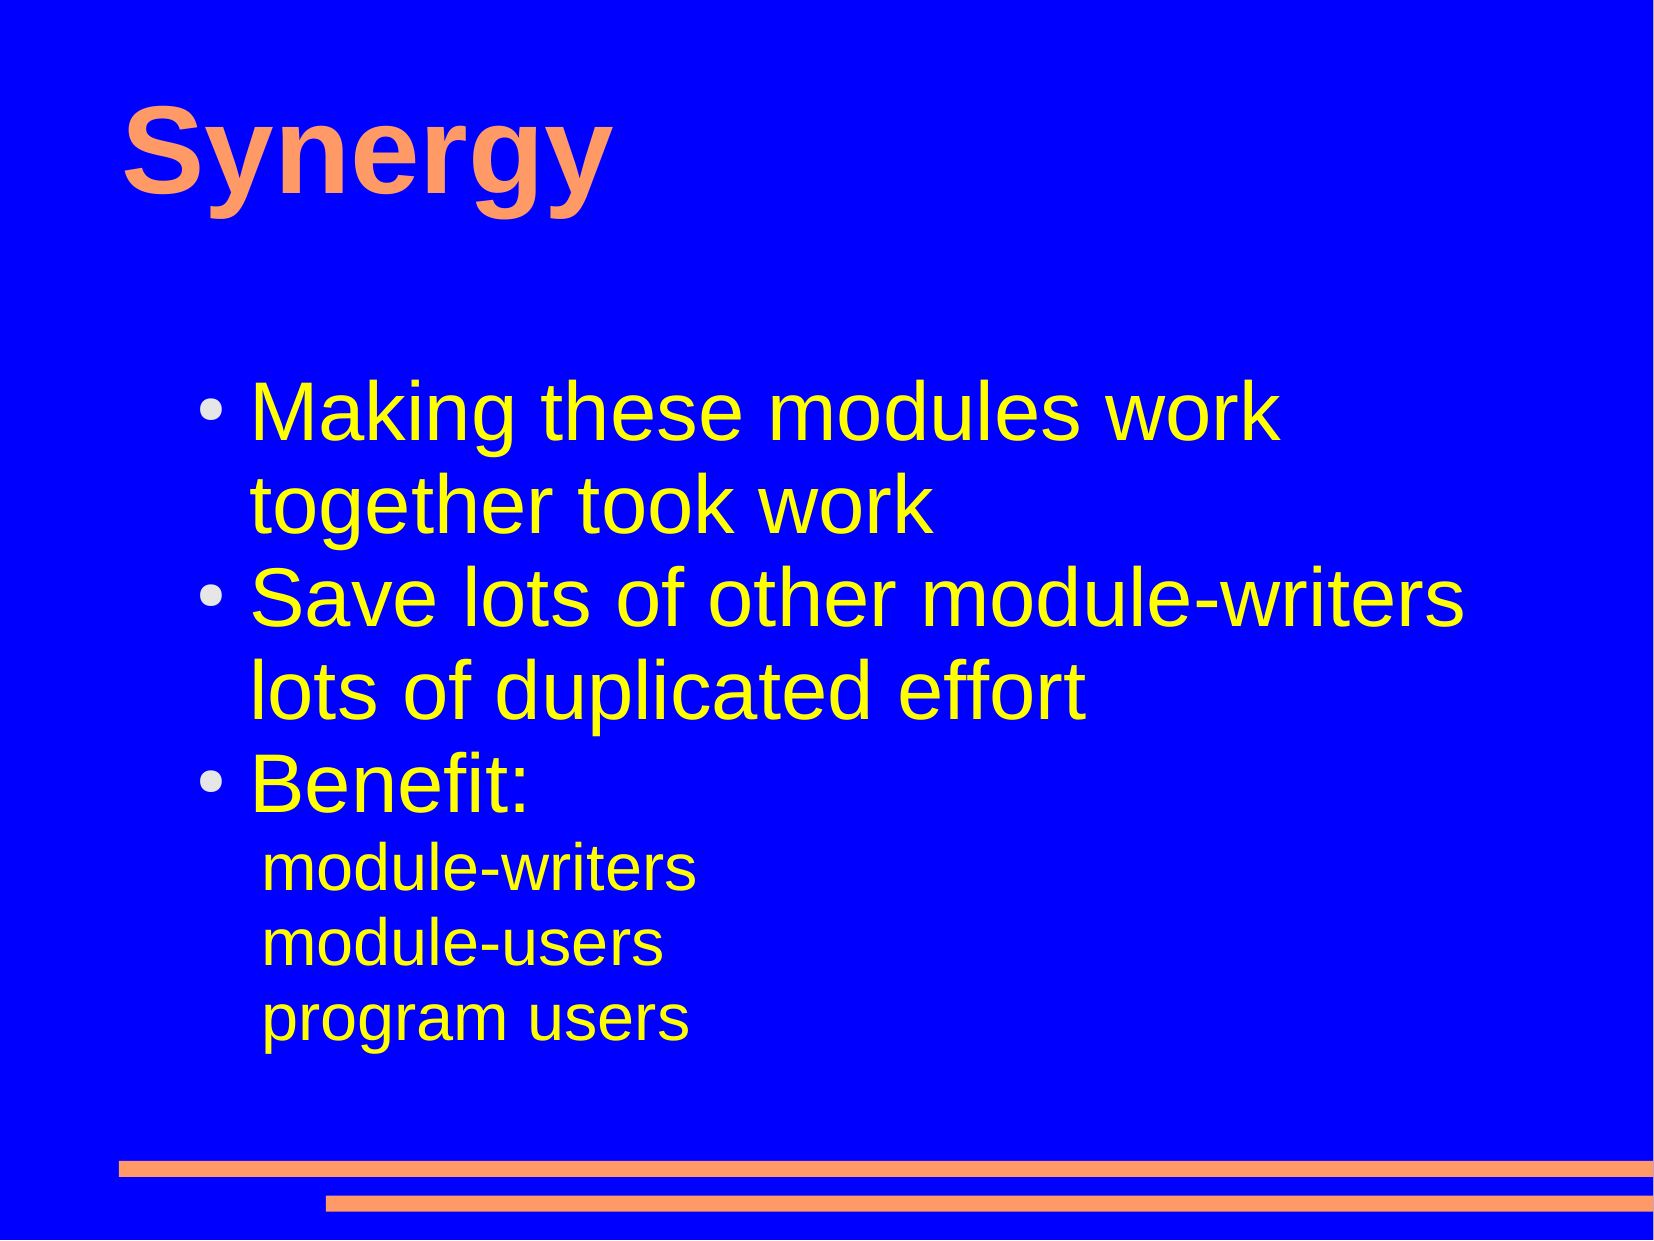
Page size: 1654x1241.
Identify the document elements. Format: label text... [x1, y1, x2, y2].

title Synergy [121, 46, 1534, 254]
list Making these modules work together took work Save lots of other module-writers lots of duplicated effort Benefit: module-writers module-users program users [178, 364, 1570, 1147]
